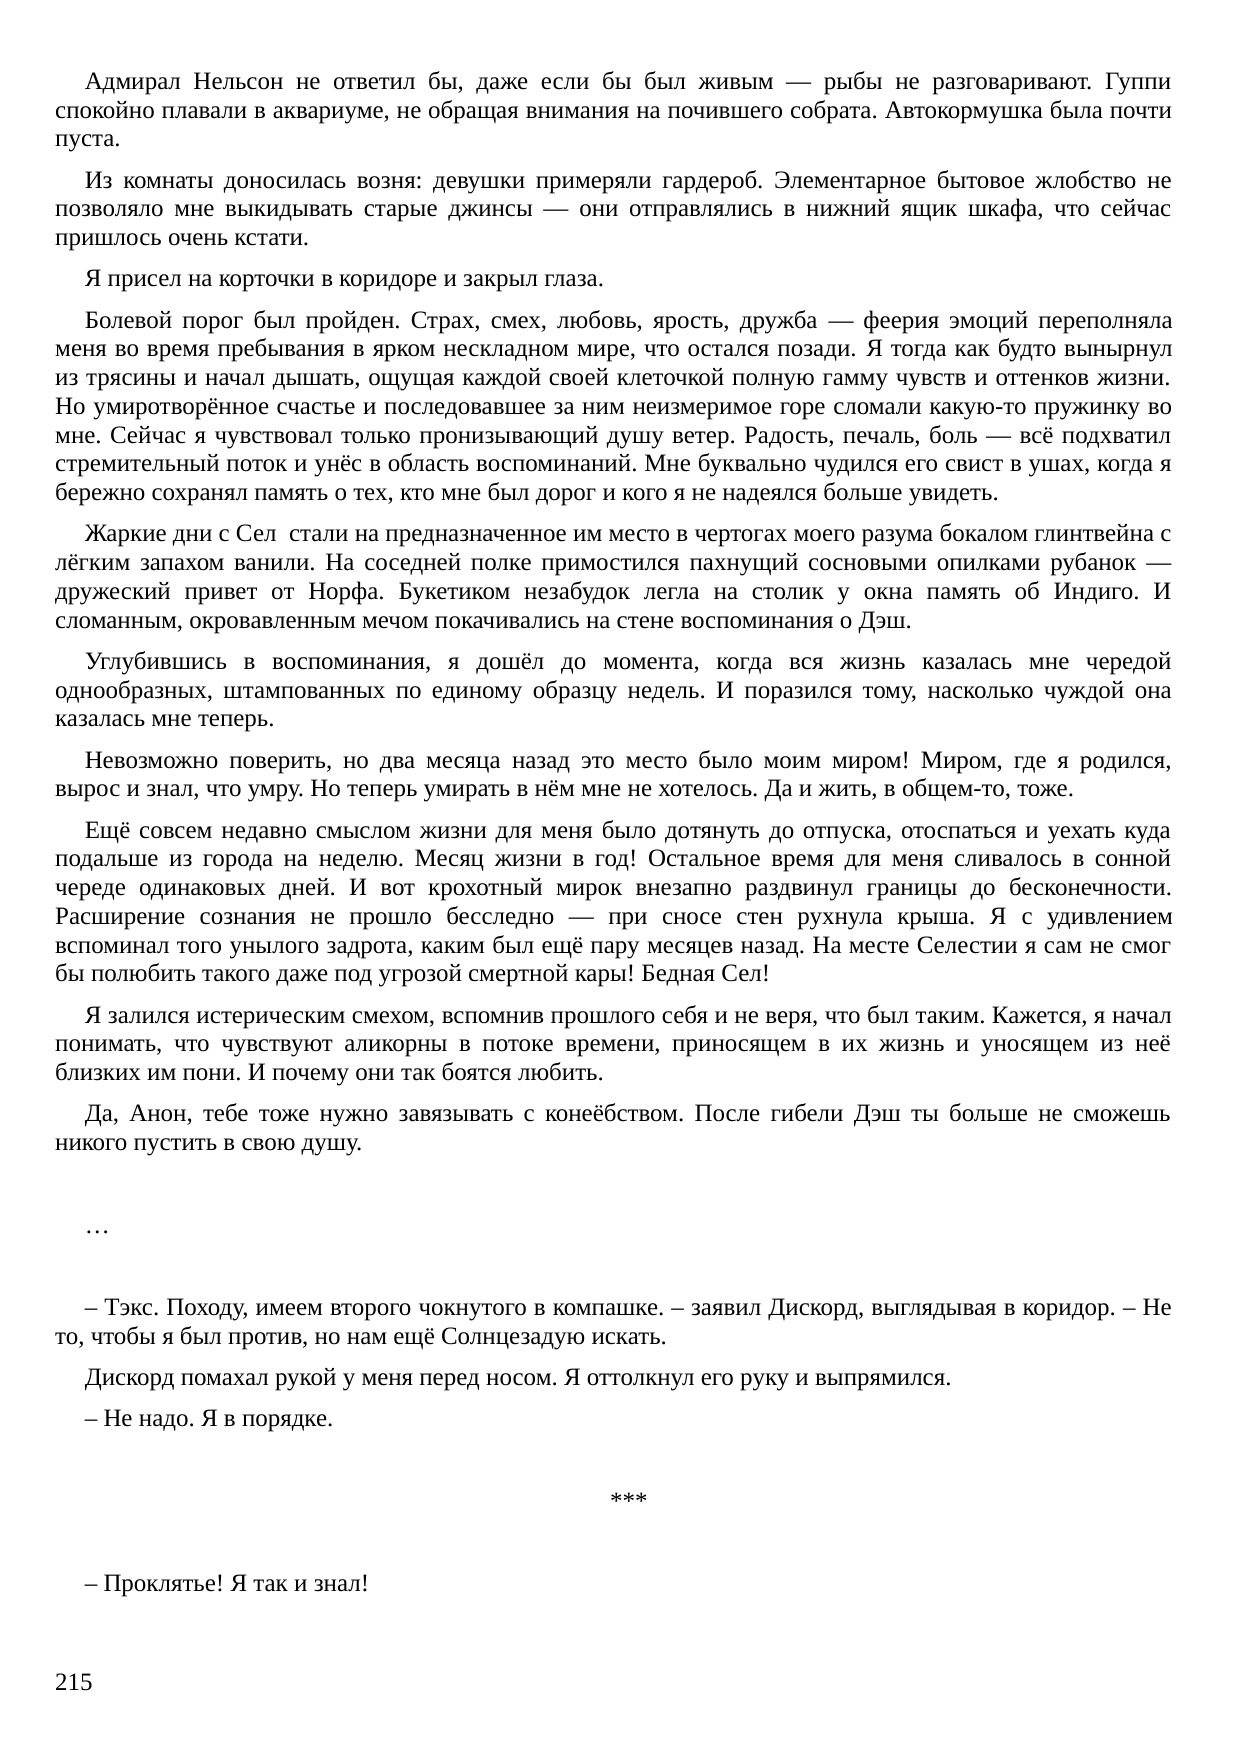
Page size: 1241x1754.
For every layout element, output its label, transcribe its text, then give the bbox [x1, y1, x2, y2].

text – Проклятье! Я так и знал! [55, 1568, 1173, 1597]
text Болевой порог был пройден. Страх, смех, любовь, ярость, дружба — феерия эмоций переполняла меня во время пребывания в ярком нескладном мире, что остался позади. Я тогда как будто вынырнул из трясины и начал дышать, ощущая каждой своей клеточкой полную гамму чувств и оттенков жизни. Но умиротворённое счастье и последовавшее за ним неизмеримое горе сломали какую-то пружинку во мне. Сейчас я чувствовал только пронизывающий душу ветер. Радость, печаль, боль — всё подхватил стремительный поток и унёс в область воспоминаний. Мне буквально чудился его свист в ушах, когда я бережно сохранял память о тех, кто мне был дорог и кого я не надеялся больше увидеть. [55, 305, 1173, 506]
text Да, Анон, тебе тоже нужно завязывать с конеёбством. После гибели Дэш ты больше не сможешь никого пустить в свою душу. [55, 1098, 1173, 1156]
text Дискорд помахал рукой у меня перед носом. Я оттолкнул его руку и выпрямился. [55, 1362, 1173, 1391]
text – Не надо. Я в порядке. [55, 1403, 1173, 1432]
text … [55, 1210, 1173, 1238]
text – Тэкс. Походу, имеем второго чокнутого в компашке. – заявил Дискорд, выглядывая в коридор. – Не то, чтобы я был против, но нам ещё Солнцезадую искать. [55, 1292, 1173, 1350]
text Жаркие дни с Сел стали на предназначенное им место в чертогах моего разума бокалом глинтвейна с лёгким запахом ванили. На соседней полке примостился пахнущий сосновыми опилками рубанок — дружеский привет от Норфа. Букетиком незабудок легла на столик у окна память об Индиго. И сломанным, окровавленным мечом покачивались на стене воспоминания о Дэш. [55, 518, 1173, 633]
text Углубившись в воспоминания, я дошёл до момента, когда вся жизнь казалась мне чередой однообразных, штампованных по единому образцу недель. И поразился тому, насколько чуждой она казалась мне теперь. [55, 646, 1173, 732]
text *** [55, 1486, 1173, 1515]
text Я залился истерическим смехом, вспомнив прошлого себя и не веря, что был таким. Кажется, я начал понимать, что чувствуют аликорны в потоке времени, приносящем в их жизнь и уносящем из неё близких им пони. И почему они так боятся любить. [55, 1000, 1173, 1086]
text Я присел на корточки в коридоре и закрыл глаза. [55, 263, 1173, 292]
text Из комнаты доносилась возня: девушки примеряли гардероб. Элементарное бытовое жлобство не позволяло мне выкидывать старые джинсы — они отправлялись в нижний ящик шкафа, что сейчас пришлось очень кстати. [55, 165, 1173, 251]
text Невозможно поверить, но два месяца назад это место было моим миром! Миром, где я родился, вырос и знал, что умру. Но теперь умирать в нём мне не хотелось. Да и жить, в общем-то, тоже. [55, 745, 1173, 802]
text Адмирал Нельсон не ответил бы, даже если бы был живым — рыбы не разговаривают. Гуппи спокойно плавали в аквариуме, не обращая внимания на почившего собрата. Автокормушка была почти пуста. [55, 66, 1173, 152]
text Ещё совсем недавно смыслом жизни для меня было дотянуть до отпуска, отоспаться и уехать куда подальше из города на неделю. Месяц жизни в год! Остальное время для меня сливалось в сонной череде одинаковых дней. И вот крохотный мирок внезапно раздвинул границы до бесконечности. Расширение сознания не прошло бесследно — при сносе стен рухнула крыша. Я с удивлением вспоминал того унылого задрота, каким был ещё пару месяцев назад. На месте Селестии я сам не смог бы полюбить такого даже под угрозой смертной кары! Бедная Сел! [55, 815, 1173, 987]
